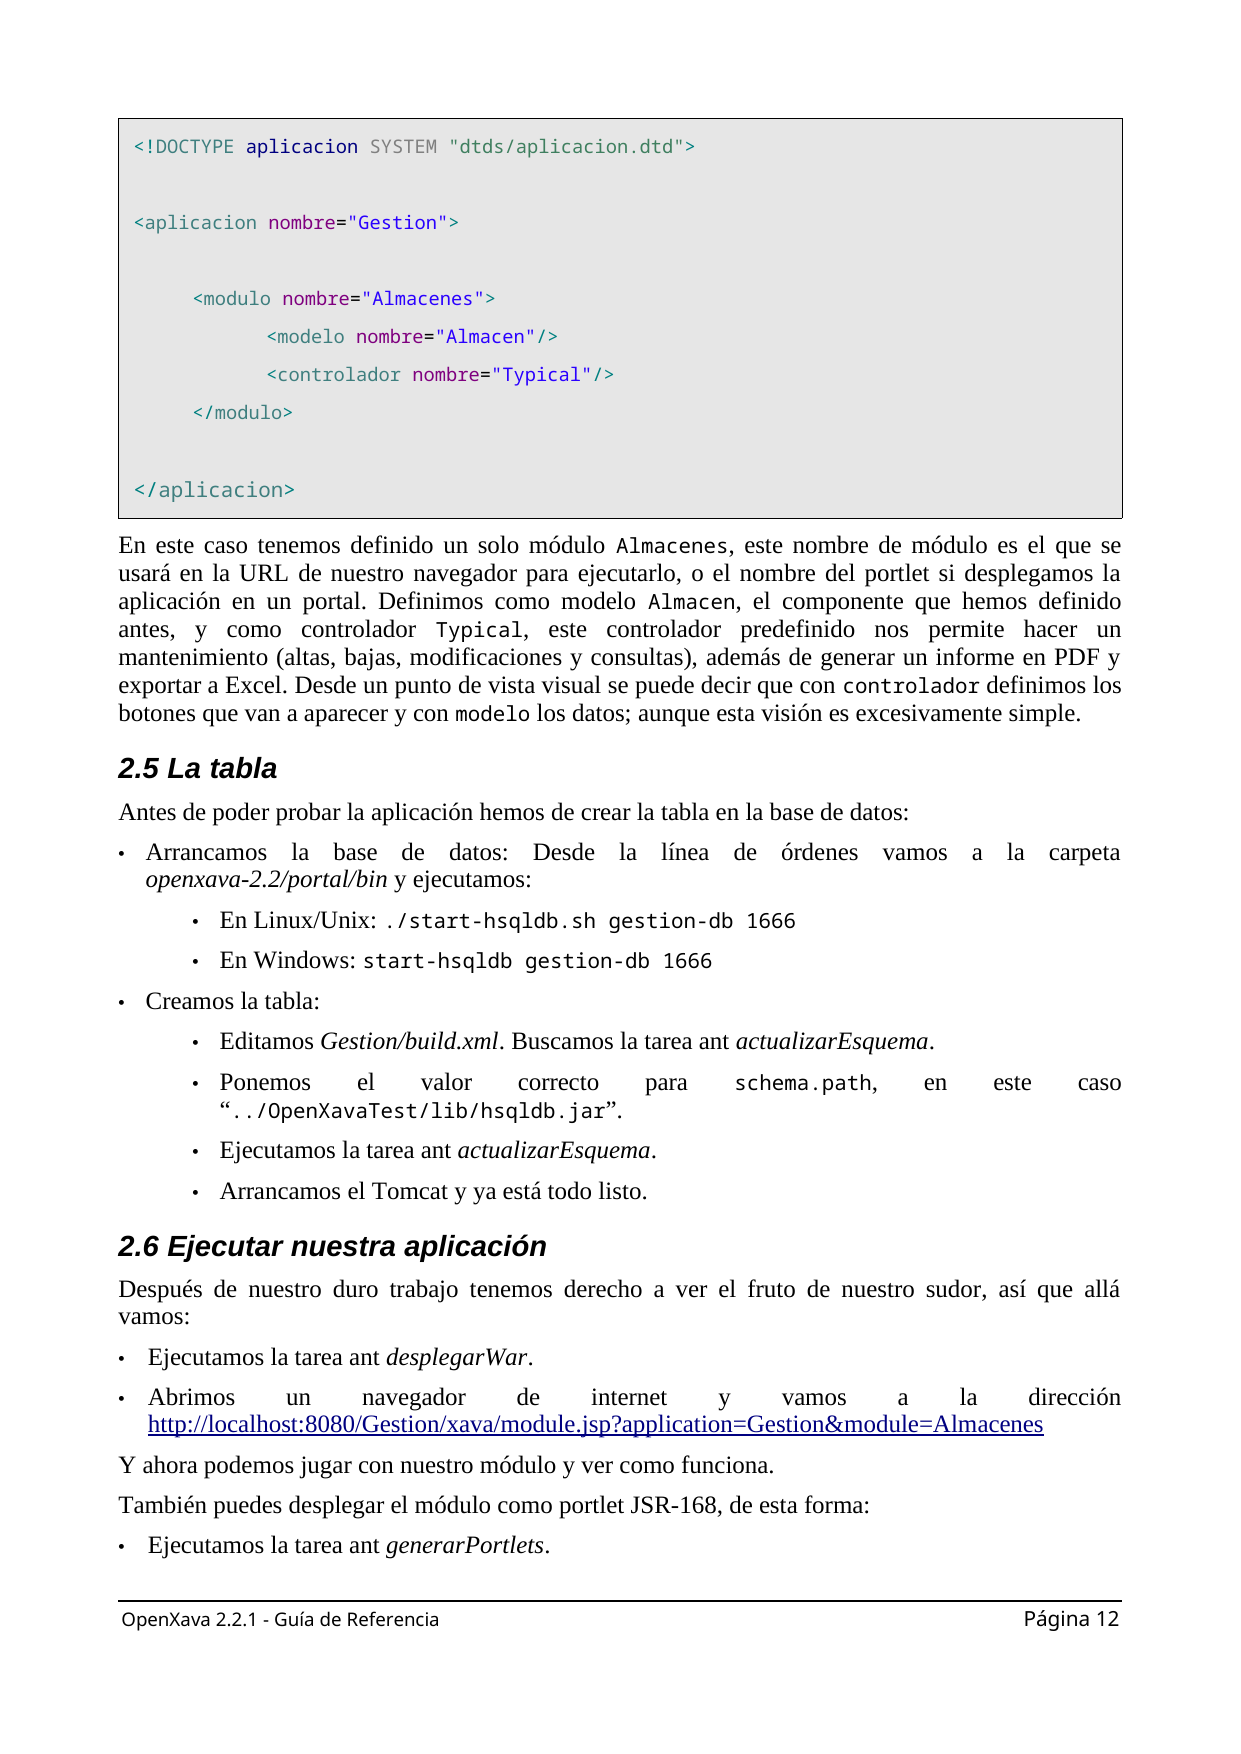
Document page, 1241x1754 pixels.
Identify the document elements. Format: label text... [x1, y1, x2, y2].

list Editamos Gestion/build.xml. Buscamos la tarea ant actualizarEsquema. [192, 1027, 1122, 1055]
text También puedes desplegar el módulo como portlet JSR-168, de esta forma: [118, 1491, 1122, 1519]
text <controlador nombre="Typical"/> [119, 346, 1122, 384]
subtitle La tabla [118, 752, 1122, 785]
list En Linux/Unix: ./start-hsqldb.sh gestion-db 1666 [192, 906, 1122, 934]
list Ejecutamos la tarea ant desplegarWar. [118, 1343, 1122, 1370]
list Creamos la tabla: [118, 987, 1122, 1015]
text Después de nuestro duro trabajo tenemos derecho a ver el fruto de nuestro sudor, así que allá vamos: [118, 1275, 1122, 1330]
text </modulo> [119, 384, 1122, 422]
subtitle Ejecutar nuestra aplicación [118, 1229, 1122, 1262]
text <aplicacion nombre="Gestion"> [119, 194, 1122, 232]
text Y ahora podemos jugar con nuestro módulo y ver como funciona. [118, 1451, 1122, 1478]
list En Windows: start-hsqldb gestion-db 1666 [192, 946, 1122, 975]
text <modulo nombre="Almacenes"> [119, 270, 1122, 308]
text </aplicacion> [119, 460, 1122, 518]
text Antes de poder probar la aplicación hemos de crear la tabla en la base de datos: [118, 798, 1122, 825]
list Ejecutamos la tarea ant actualizarEsquema. [192, 1137, 1122, 1164]
list Abrimos un navegador de internet y vamos a la dirección http://localhost:8080/Gestion/xava/module.jsp?application=Gestion&module=Almacenes [118, 1383, 1122, 1438]
list Arrancamos el Tomcat y ya está todo listo. [192, 1177, 1122, 1204]
text <!DOCTYPE aplicacion SYSTEM "dtds/aplicacion.dtd"> [119, 119, 1122, 156]
list Ejecutamos la tarea ant generarPortlets. [118, 1531, 1122, 1559]
list Arrancamos la base de datos: Desde la línea de órdenes vamos a la carpeta openxava-2.2/portal/bin y ejecutamos: [118, 838, 1122, 893]
text En este caso tenemos definido un solo módulo Almacenes, este nombre de módulo es el que se usará en la URL de nuestro navegador para ejecutarlo, o el nombre del portlet si desplegamos la aplicación en un portal. Definimos como modelo Almacen, el componente que hemos definido antes, y como controlador Typical, este controlador predefinido nos permite hacer un mantenimiento (altas, bajas, modificaciones y consultas), además de generar un informe en PDF y exportar a Excel. Desde un punto de vista visual se puede decir que con controlador definimos los botones que van a aparecer y con modelo los datos; aunque esta visión es excesivamente simple. [118, 531, 1122, 727]
list Ponemos el valor correcto para schema.path, en este caso “../OpenXavaTest/lib/hsqldb.jar”. [192, 1068, 1122, 1124]
text <modelo nombre="Almacen"/> [119, 308, 1122, 346]
